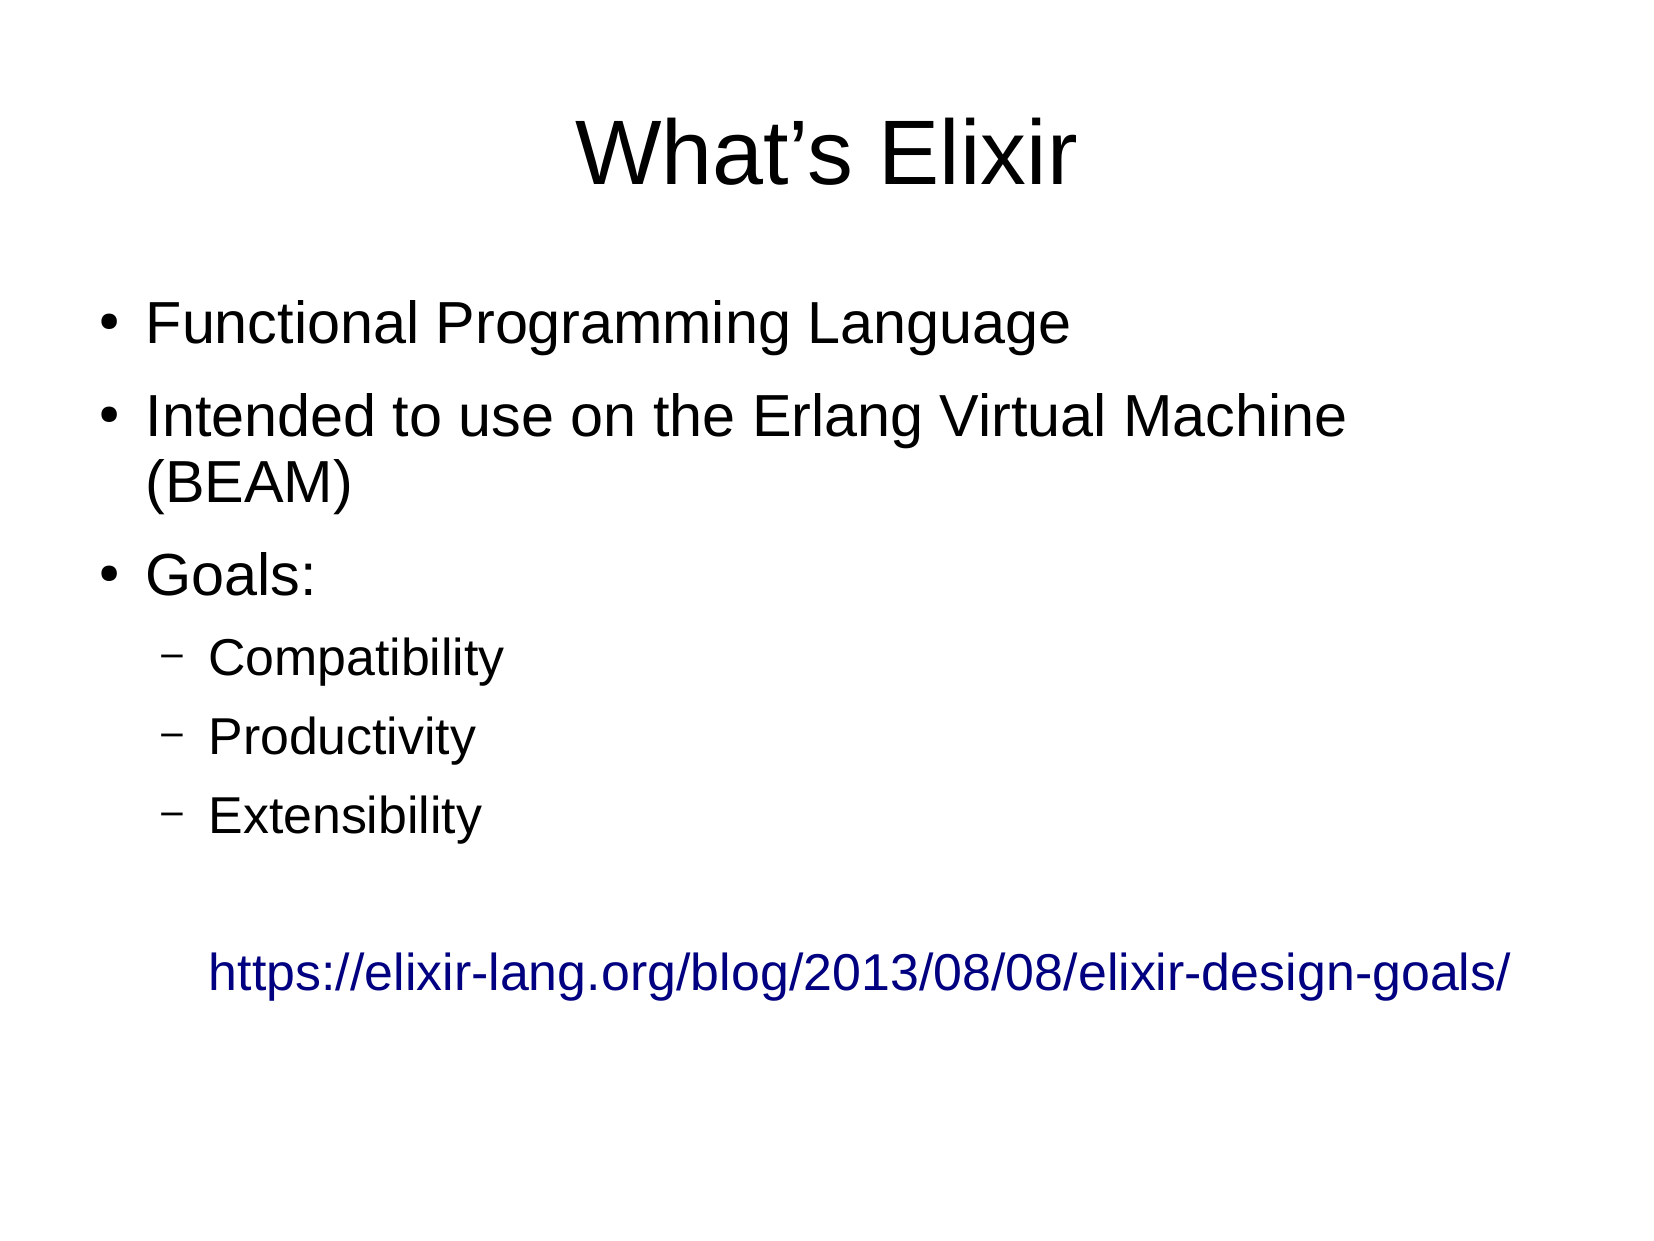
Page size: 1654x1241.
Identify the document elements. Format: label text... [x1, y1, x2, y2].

list Functional Programming Language Intended to use on the Erlang Virtual Machine (BEAM) Goals: Compatibility Productivity Extensibility https://elixir-lang.org/blog/2013/08/08/elixir-design-goals/ [82, 290, 1571, 1010]
title What’s Elixir [82, 49, 1571, 257]
